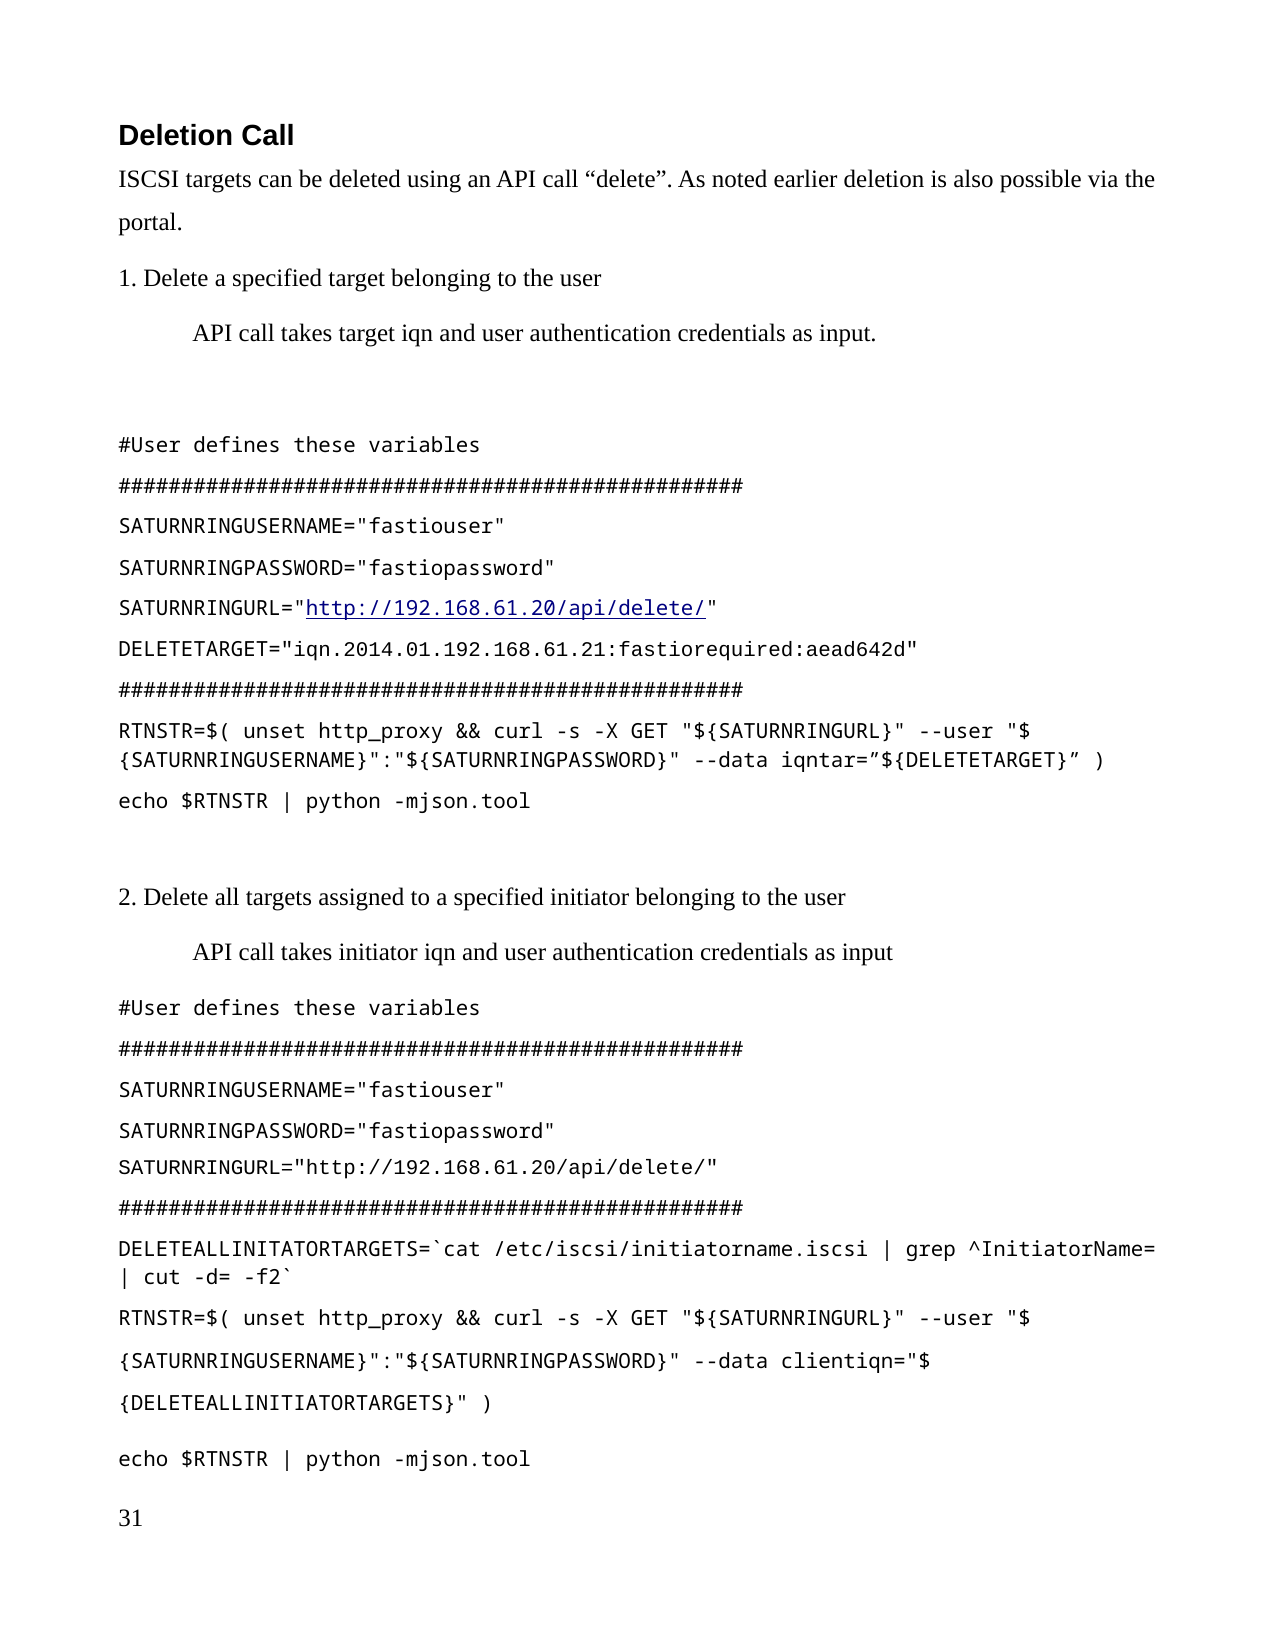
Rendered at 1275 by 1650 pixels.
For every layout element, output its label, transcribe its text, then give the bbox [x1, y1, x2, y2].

text DELETEALLINITATORTARGETS=`cat /etc/iscsi/initiatorname.iscsi | grep ^InitiatorName= | cut -d= -f2` [118, 1234, 1157, 1291]
text API call takes target iqn and user authentication credentials as input. [118, 318, 1157, 347]
text ################################################## [118, 1034, 1157, 1062]
text #User defines these variables [118, 430, 1157, 458]
text SATURNRINGPASSWORD="fastiopassword" [118, 1116, 1157, 1144]
text SATURNRINGPASSWORD="fastiopassword" [118, 553, 1157, 581]
text echo $RTNSTR | python -mjson.tool [118, 1444, 1157, 1472]
text DELETETARGET="iqn.2014.01.192.168.61.21:fastiorequired:aead642d" [118, 634, 1157, 663]
text 1. Delete a specified target belonging to the user [118, 263, 1157, 292]
text SATURNRINGURL="http://192.168.61.20/api/delete/" [118, 1157, 1157, 1181]
text API call takes initiator iqn and user authentication credentials as input [118, 937, 1157, 966]
text ################################################## [118, 676, 1157, 704]
text RTNSTR=$( unset http_proxy && curl -s -X GET "${SATURNRINGURL}" --user "${SATURNRINGUSERNAME}":"${SATURNRINGPASSWORD}" --data iqntar=”${DELETETARGET}” ) [118, 716, 1157, 773]
text echo $RTNSTR | python -mjson.tool [118, 786, 1157, 814]
text SATURNRINGUSERNAME="fastiouser" [118, 1075, 1157, 1103]
text SATURNRINGUSERNAME="fastiouser" [118, 512, 1157, 540]
text ################################################## [118, 471, 1157, 499]
text ISCSI targets can be deleted using an API call “delete”. As noted earlier deletion is also possible via the portal. [118, 164, 1157, 236]
text RTNSTR=$( unset http_proxy && curl -s -X GET "${SATURNRINGURL}" --user "${SATURNRINGUSERNAME}":"${SATURNRINGPASSWORD}" --data clientiqn="${DELETEALLINITIATORTARGETS}" ) [118, 1303, 1157, 1417]
text SATURNRINGURL="http://192.168.61.20/api/delete/" [118, 593, 1157, 622]
text ################################################## [118, 1193, 1157, 1221]
text #User defines these variables [118, 993, 1157, 1022]
text 2. Delete all targets assigned to a specified initiator belonging to the user [118, 882, 1157, 911]
subtitle Deletion Call [118, 118, 1157, 152]
